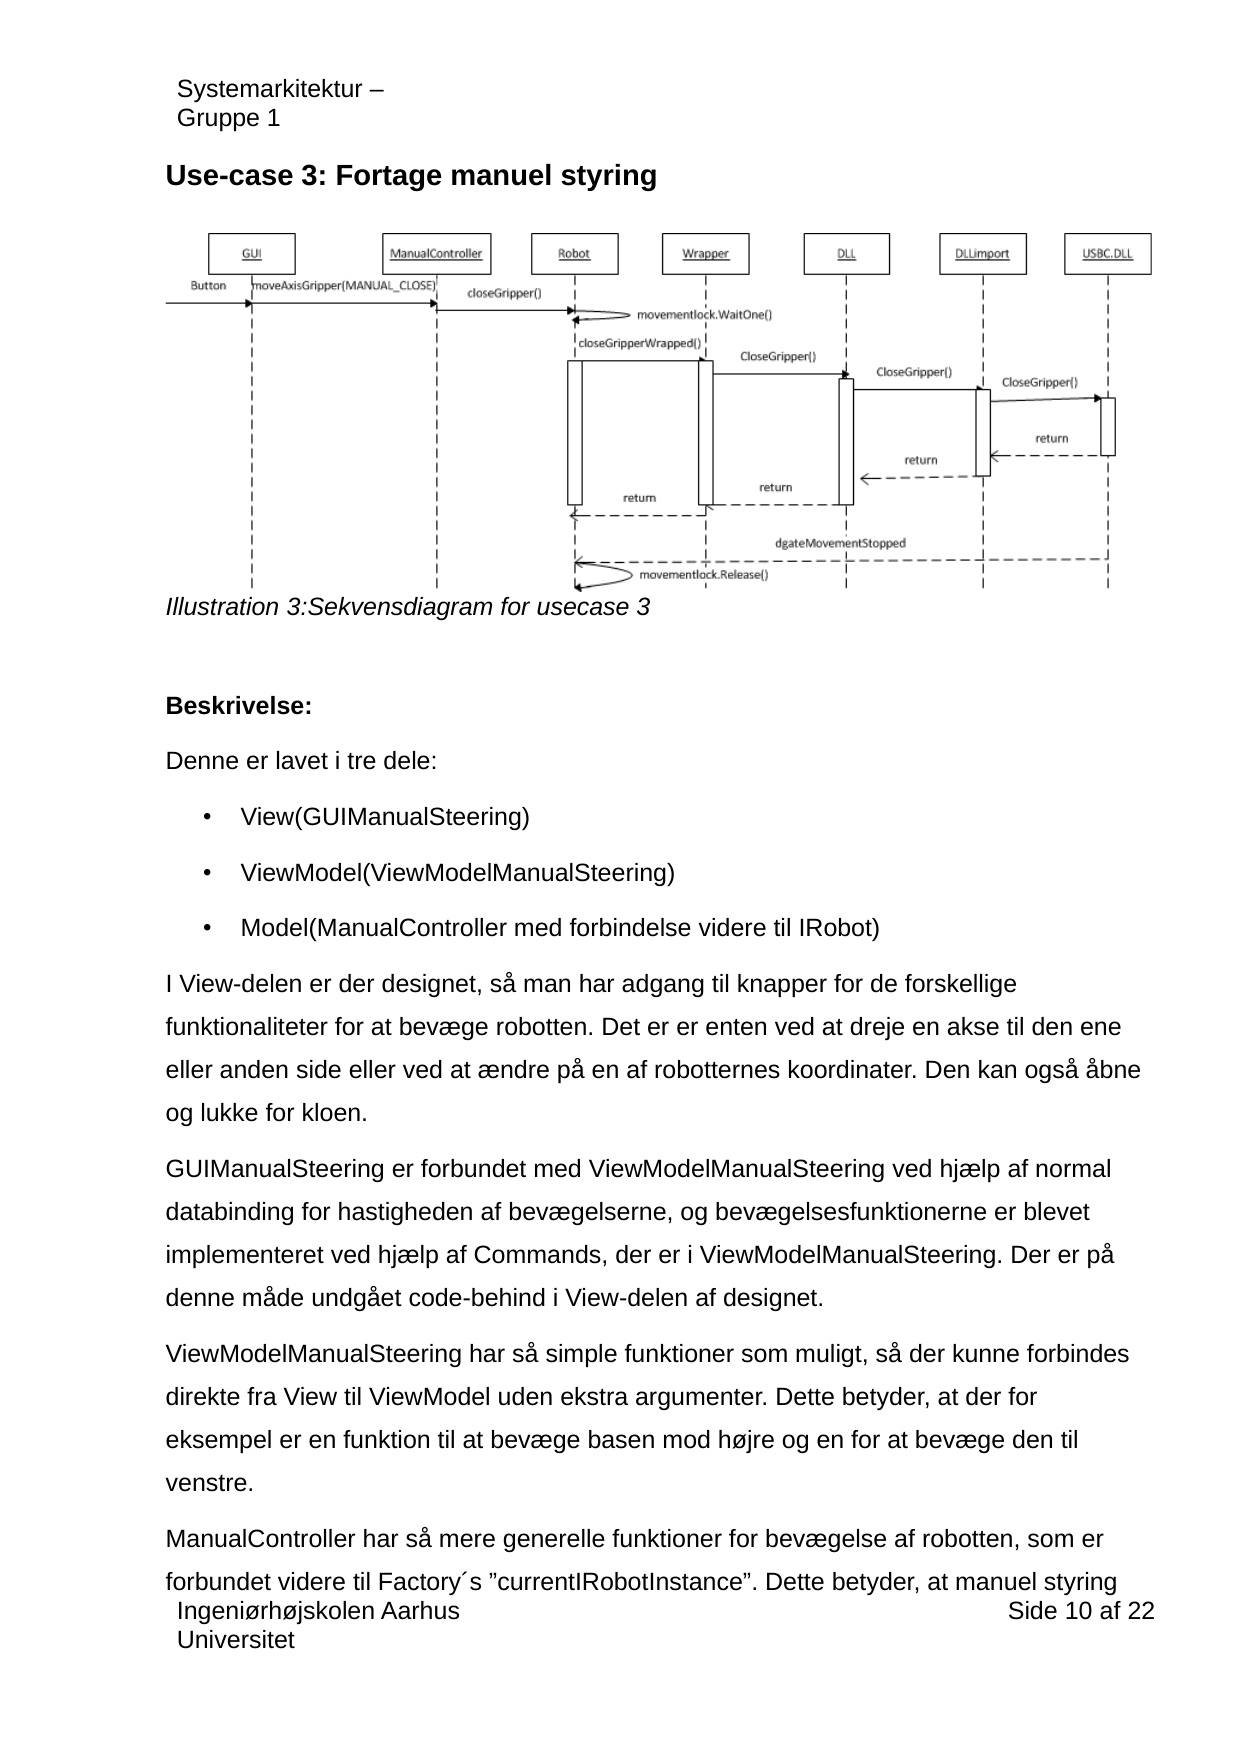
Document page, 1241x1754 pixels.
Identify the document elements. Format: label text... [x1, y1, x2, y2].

subtitle Use-case 3: Fortage manuel styring [165, 158, 1152, 191]
picture [165, 233, 1152, 592]
text Beskrivelse: [165, 691, 1152, 719]
list ViewModel(ViewModelManualSteering) [203, 858, 1152, 886]
text I View-delen er der designet, så man har adgang til knapper for de forskellige funktionaliteter for at bevæge robotten. Det er er enten ved at dreje en akse til den ene eller anden side eller ved at ændre på en af robotternes koordinater. Den kan også åbne og lukke for kloen. [165, 969, 1152, 1127]
list View(GUIManualSteering) [203, 802, 1152, 831]
text ManualController har så mere generelle funktioner for bevægelse af robotten, som er forbundet videre til Factory´s ”currentIRobotInstance”. Dette betyder, at manuel styring [165, 1524, 1152, 1596]
list Model(ManualController med forbindelse videre til IRobot) [203, 913, 1152, 942]
text GUIManualSteering er forbundet med ViewModelManualSteering ved hjælp af normal databinding for hastigheden af bevægelserne, og bevægelsesfunktionerne er blevet implementeret ved hjælp af Commands, der er i ViewModelManualSteering. Der er på denne måde undgået code-behind i View-delen af designet. [165, 1154, 1152, 1312]
text ViewModelManualSteering har så simple funktioner som muligt, så der kunne forbindes direkte fra View til ViewModel uden ekstra argumenter. Dette betyder, at der for eksempel er en funktion til at bevæge basen mod højre og en for at bevæge den til venstre. [165, 1339, 1152, 1497]
text Denne er lavet i tre dele: [165, 746, 1152, 775]
text Illustration 3:Sekvensdiagram for usecase 3 [165, 592, 1152, 621]
